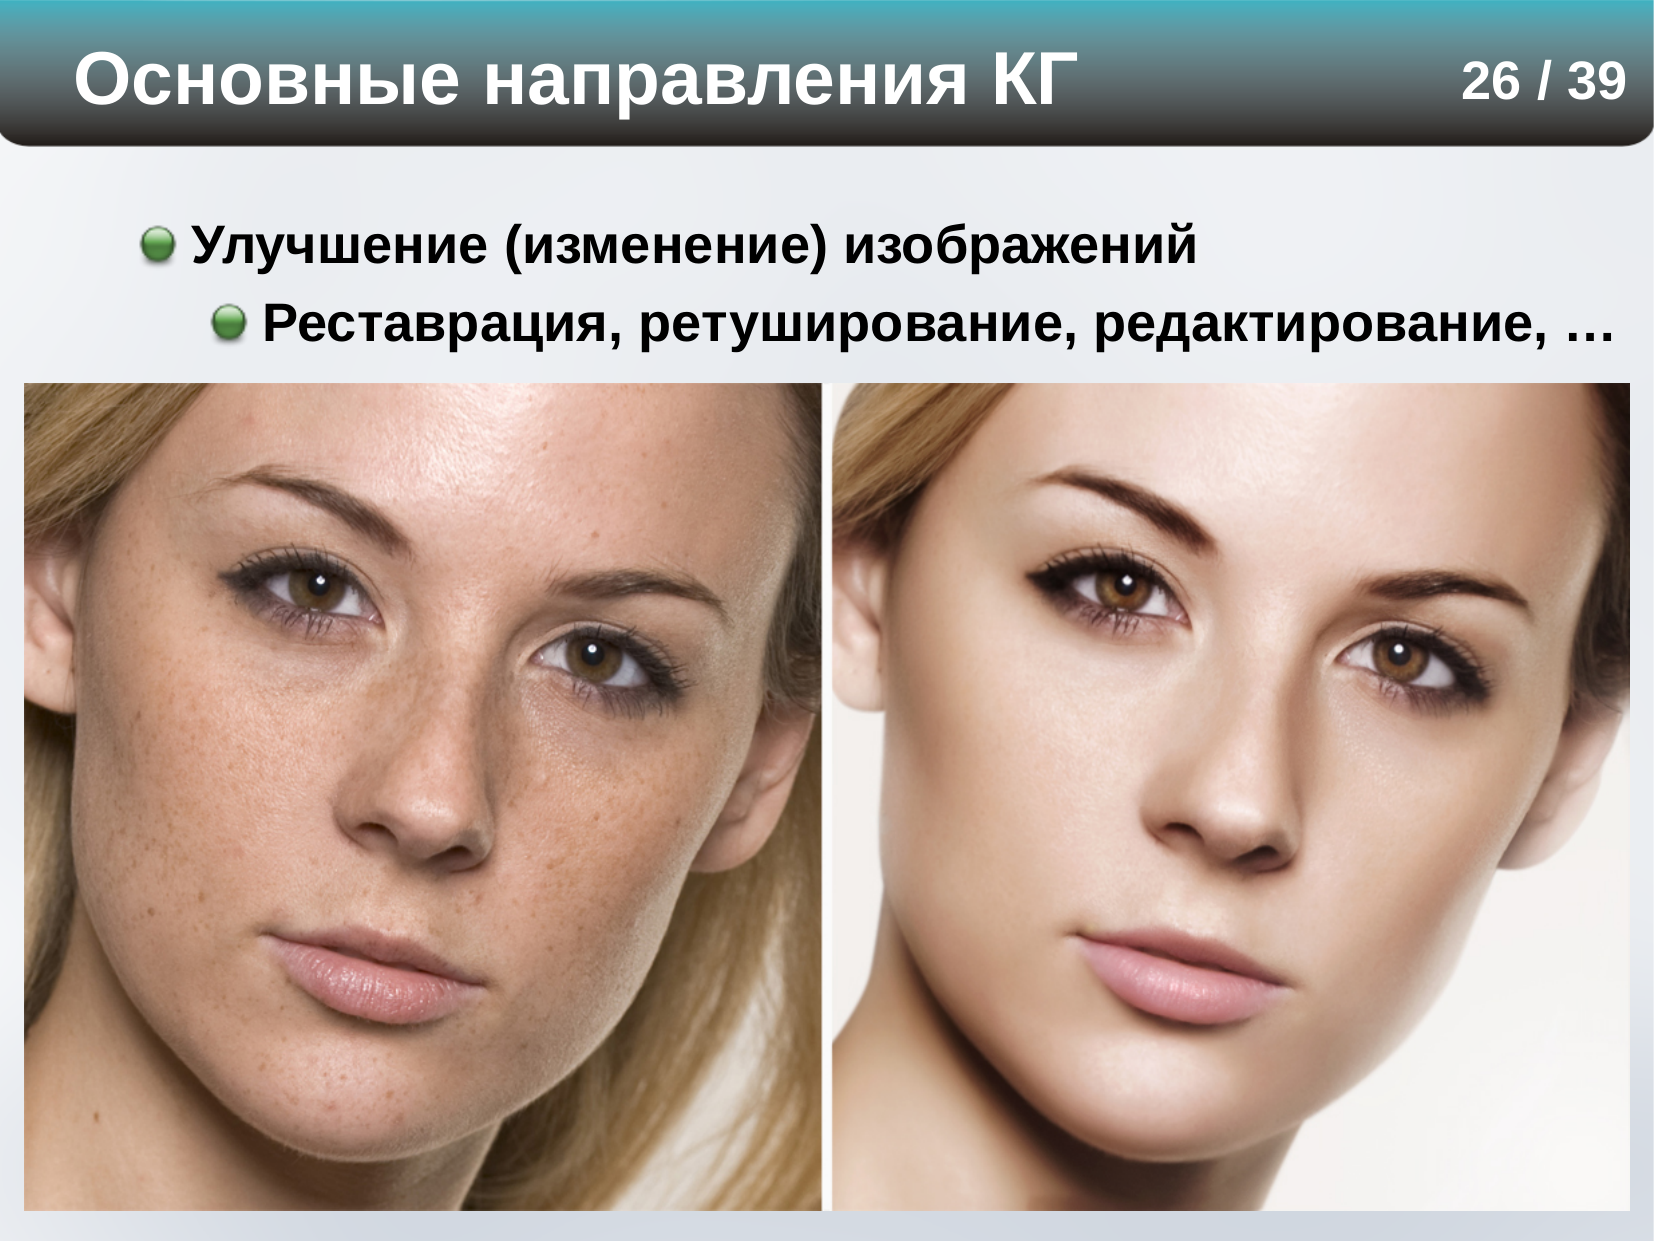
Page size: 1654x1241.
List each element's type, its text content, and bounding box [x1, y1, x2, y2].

text_box Улучшение (изменение) изображений Реставрация, ретуширование, редактирование, … [118, 206, 1654, 361]
text_box Основные направления КГ [59, 29, 1329, 129]
text_box <номер> / 39 [1446, 42, 1654, 179]
picture [0, 0, 1654, 1241]
